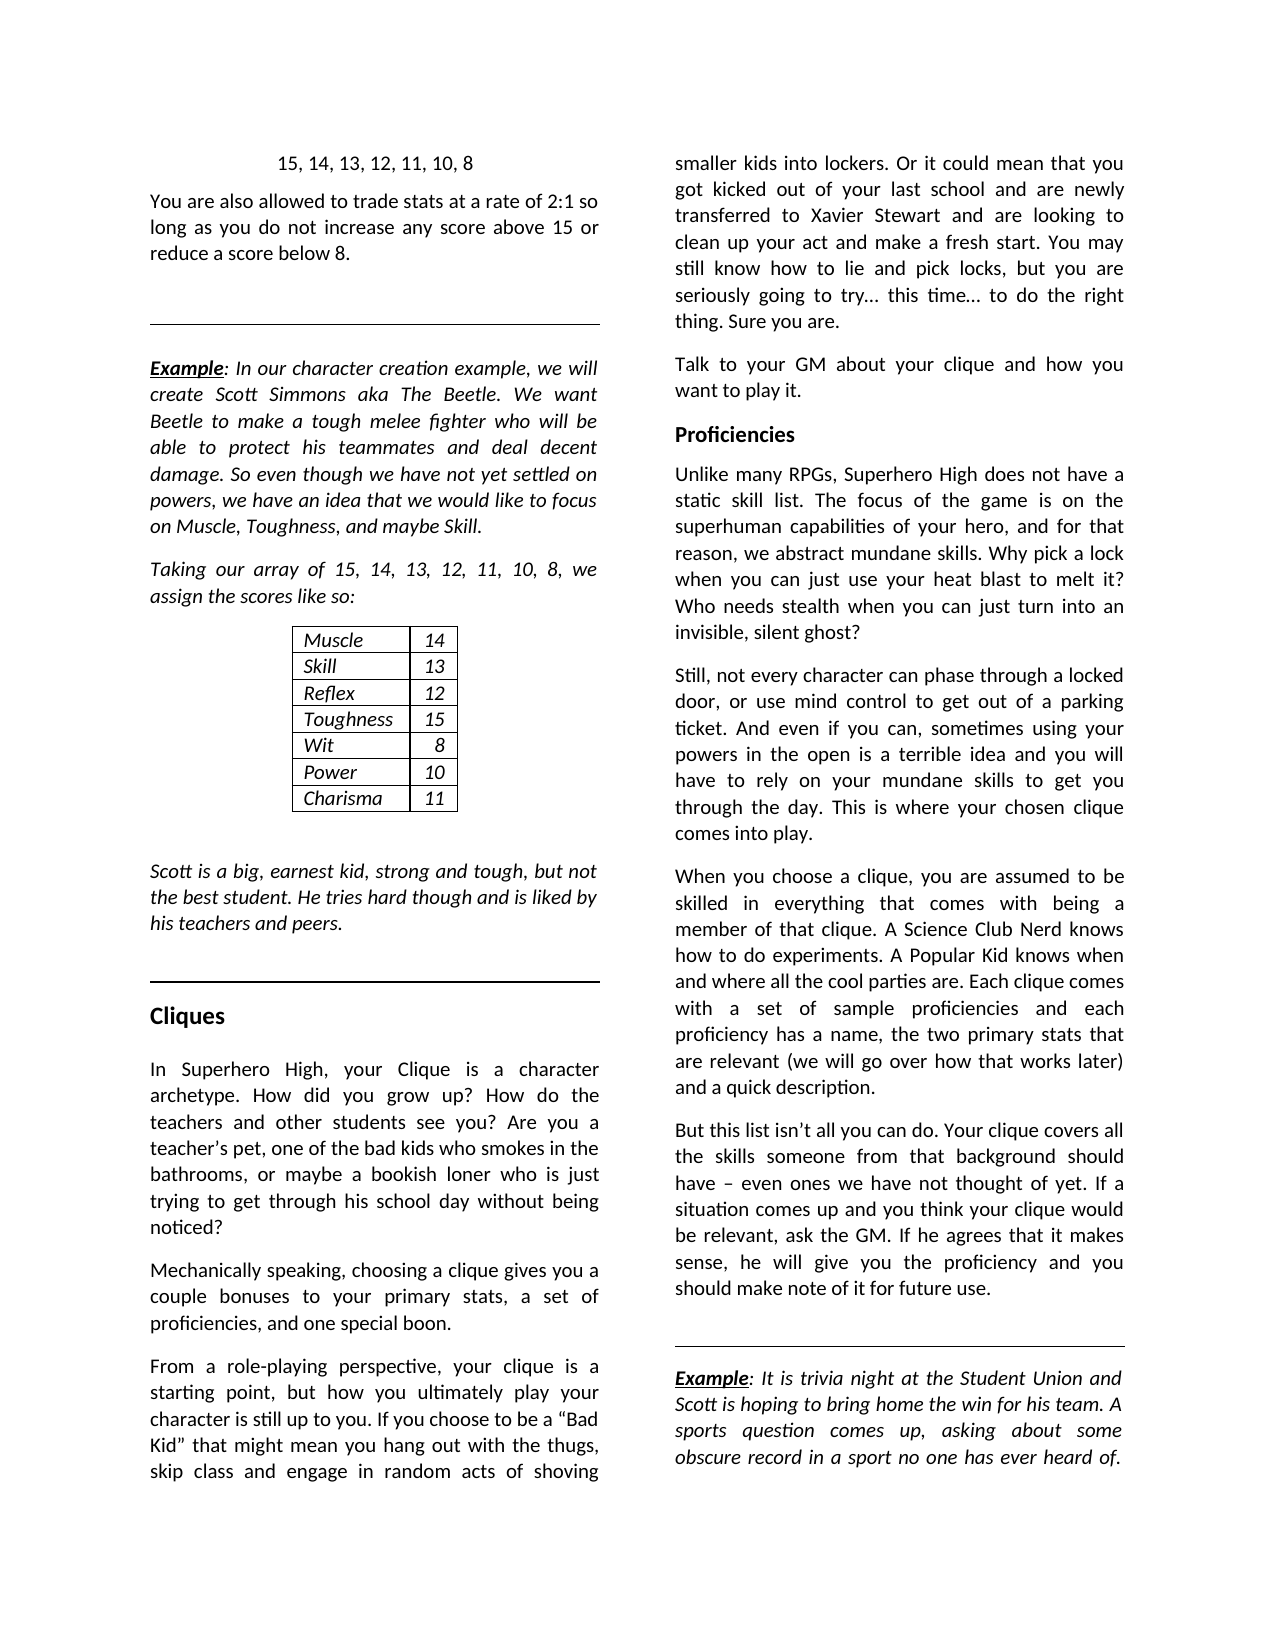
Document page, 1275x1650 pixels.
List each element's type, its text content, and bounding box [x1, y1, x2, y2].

table_cell 15 [411, 706, 457, 732]
table_cell 11 [411, 786, 457, 811]
text Proficiencies [675, 421, 1125, 448]
text But this list isn’t all you can do. Your clique covers all the skills someone from that background should have – even ones we have not thought of yet. If a situation comes up and you think your clique would be relevant, ask the GM. If he agrees that it makes sense, he will give you the proficiency and you should make note of it for future use. [675, 1117, 1125, 1301]
text Taking our array of 15, 14, 13, 12, 11, 10, 8, we assign the scores like so: [150, 556, 600, 608]
text When you choose a clique, you are assumed to be skilled in everything that comes with being a member of that clique. A Science Club Nerd knows how to do experiments. A Popular Kid knows when and where all the cool parties are. Each clique comes with a set of sample proficiencies and each proficiency has a name, the two primary stats that are relevant (we will go over how that works later) and a quick description. [675, 863, 1125, 1099]
table_cell Wit [293, 733, 409, 758]
text Still, not every character can phase through a locked door, or use mind control to get out of a parking ticket. And even if you can, sometimes using your powers in the open is a terrible idea and you will have to rely on your mundane skills to get you through the day. This is where your chosen clique comes into play. [675, 662, 1125, 846]
table_cell 12 [411, 680, 457, 705]
table_header Muscle [293, 627, 409, 652]
table_cell 8 [411, 733, 457, 758]
text 15, 14, 13, 12, 11, 10, 8 [150, 150, 600, 175]
table_cell Power [293, 759, 409, 784]
text Unlike many RPGs, Superhero High does not have a static skill list. The focus of the game is on the superhuman capabilities of your hero, and for that reason, we abstract mundane skills. Why pick a lock when you can just use your heat blast to melt it? Who needs stealth when you can just turn into an invisible, silent ghost? [675, 461, 1125, 644]
table_header 14 [411, 627, 457, 652]
text Example: It is trivia night at the Student Union and Scott is hoping to bring home the win for his team. A sports question comes up, asking about some obscure record in a sport no one has ever heard of. [675, 1365, 1125, 1469]
table_cell Reflex [293, 680, 409, 705]
table_cell Toughness [293, 706, 409, 732]
table_cell 13 [411, 653, 457, 679]
text Example: In our character creation example, we will create Scott Simmons aka The Beetle. We want Beetle to make a tough melee fighter who will be able to protect his teammates and deal decent damage. So even though we have not yet settled on powers, we have an idea that we would like to focus on Muscle, Toughness, and maybe Skill. [150, 355, 600, 539]
text Mechanically speaking, choosing a clique gives you a couple bonuses to your primary stats, a set of proficiencies, and one special boon. [150, 1257, 600, 1335]
text Talk to your GM about your clique and how you want to play it. [675, 351, 1125, 403]
text Scott is a big, earnest kid, strong and tough, but not the best student. He tries hard though and is liked by his teachers and peers. [150, 858, 600, 936]
table_cell 10 [411, 759, 457, 784]
table_cell Charisma [293, 786, 409, 811]
text smaller kids into lockers. Or it could mean that you got kicked out of your last school and are newly transferred to Xavier Stewart and are looking to clean up your act and make a fresh start. You may still know how to lie and pick locks, but you are seriously going to try… this time… to do the right thing. Sure you are. [675, 150, 1125, 333]
table_cell Skill [293, 653, 409, 679]
text Cliques [150, 1000, 600, 1031]
text You are also allowed to trade stats at a rate of 2:1 so long as you do not increase any score above 15 or reduce a score below 8. [150, 188, 600, 266]
text From a role-playing perspective, your clique is a starting point, but how you ultimately play your character is still up to you. If you choose to be a “Bad Kid” that might mean you hang out with the thugs, skip class and engage in random acts of shoving [150, 1353, 600, 1484]
text In Superhero High, your Clique is a character archetype. How did you grow up? How do the teachers and other students see you? Are you a teacher’s pet, one of the bad kids who smokes in the bathrooms, or maybe a bookish loner who is just trying to get through his school day without being noticed? [150, 1056, 600, 1240]
